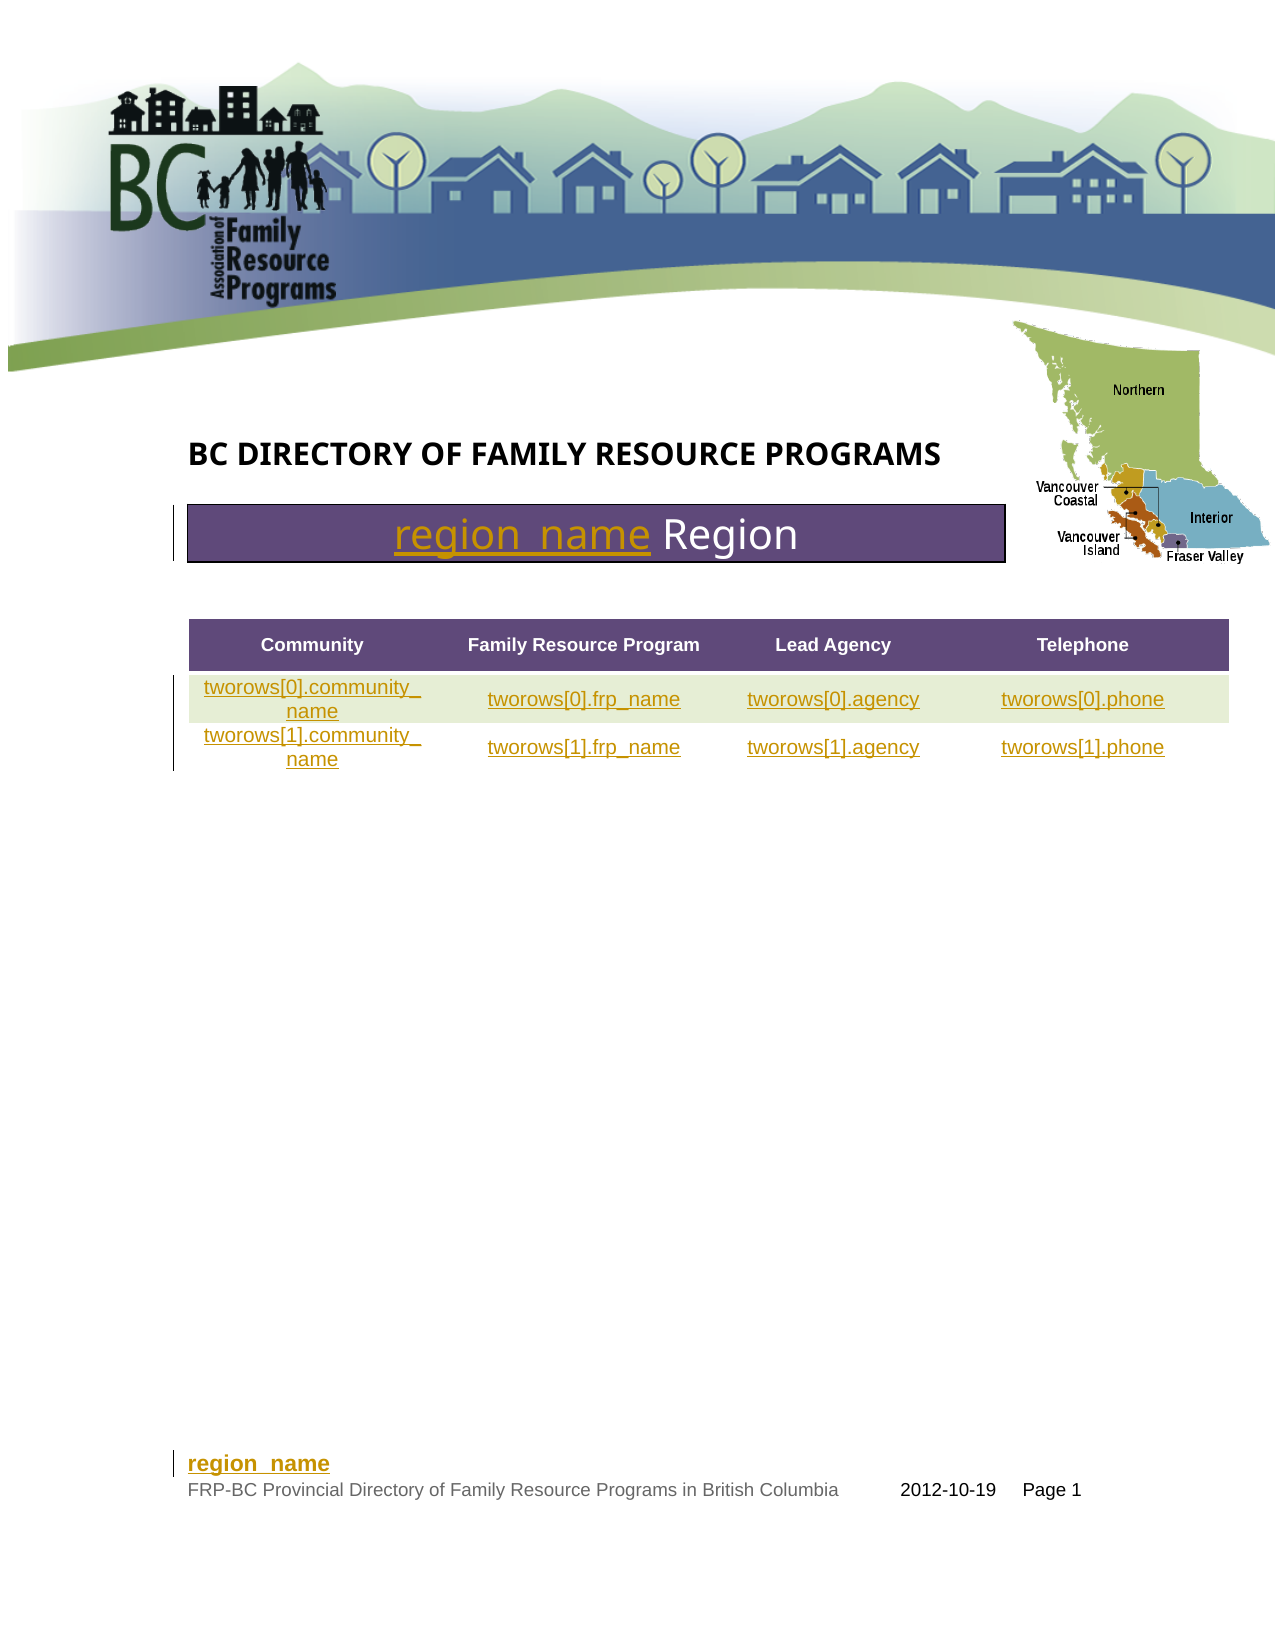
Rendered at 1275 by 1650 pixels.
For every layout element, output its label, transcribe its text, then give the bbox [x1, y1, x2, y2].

table_header Lead Agency [731, 619, 936, 671]
picture [8, 39, 1275, 564]
table_header tworows[0].agency [731, 675, 936, 723]
table_header Telephone [936, 619, 1229, 671]
table_cell tworows[1].community_name [189, 723, 437, 771]
table_cell tworows[1].agency [731, 723, 936, 771]
table_header tworows[0].community_name [189, 675, 437, 723]
text BC DIRECTORY OF FAMILY RESOURCE PROGRAMS [187, 432, 1004, 475]
table_cell tworows[1].frp_name [437, 723, 731, 771]
table_header tworows[0].phone [936, 675, 1229, 723]
table_header Family Resource Program [437, 619, 731, 671]
table_header Community [189, 619, 437, 671]
table_header region_name Region [188, 505, 1004, 561]
table_cell tworows[1].phone [936, 723, 1229, 771]
table_header tworows[0].frp_name [437, 675, 731, 723]
